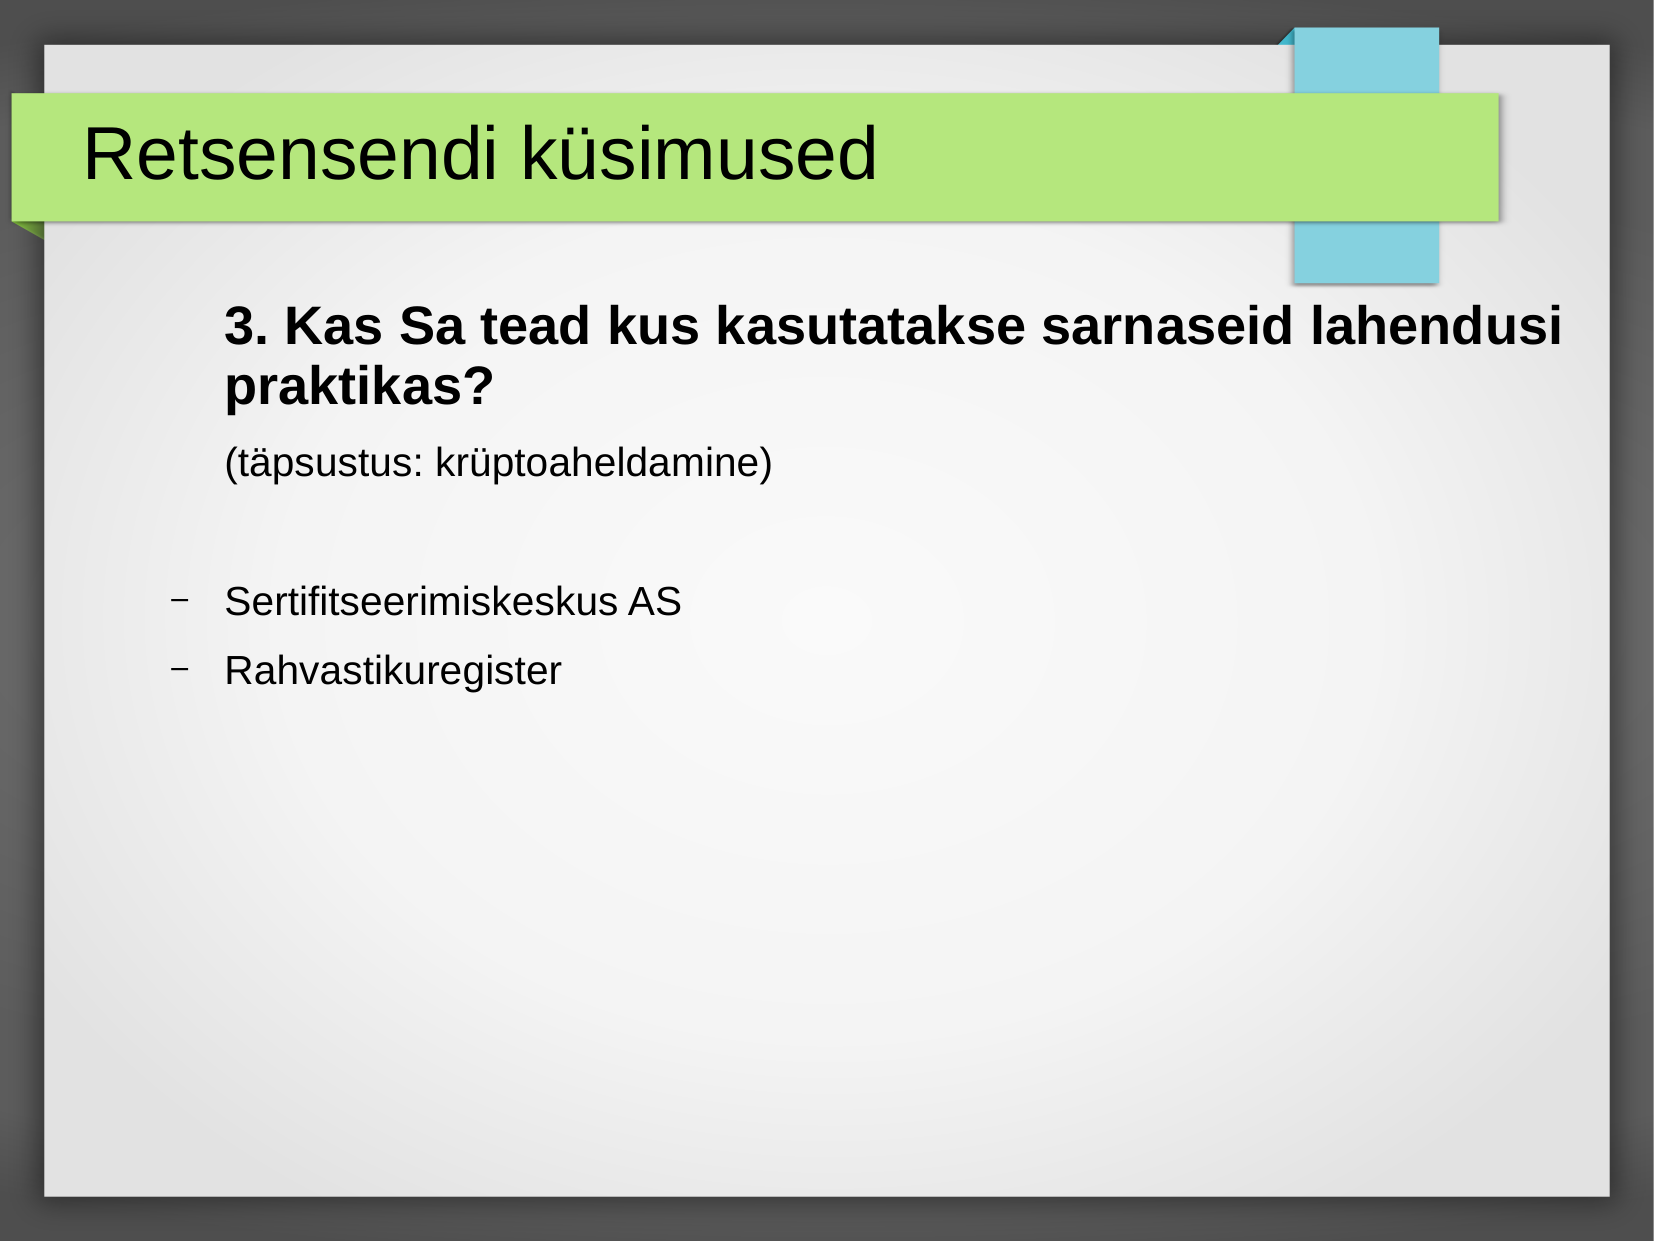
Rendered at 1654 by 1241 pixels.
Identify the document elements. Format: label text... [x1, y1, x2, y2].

list 3. Kas Sa tead kus kasutatakse sarnaseid lahendusi praktikas? (täpsustus: krüptoaheldamine) Sertifitseerimiskeskus AS Rahvastikuregister [82, 295, 1571, 1000]
title Retsensendi küsimused [82, 94, 1264, 213]
picture [0, 0, 1654, 1241]
